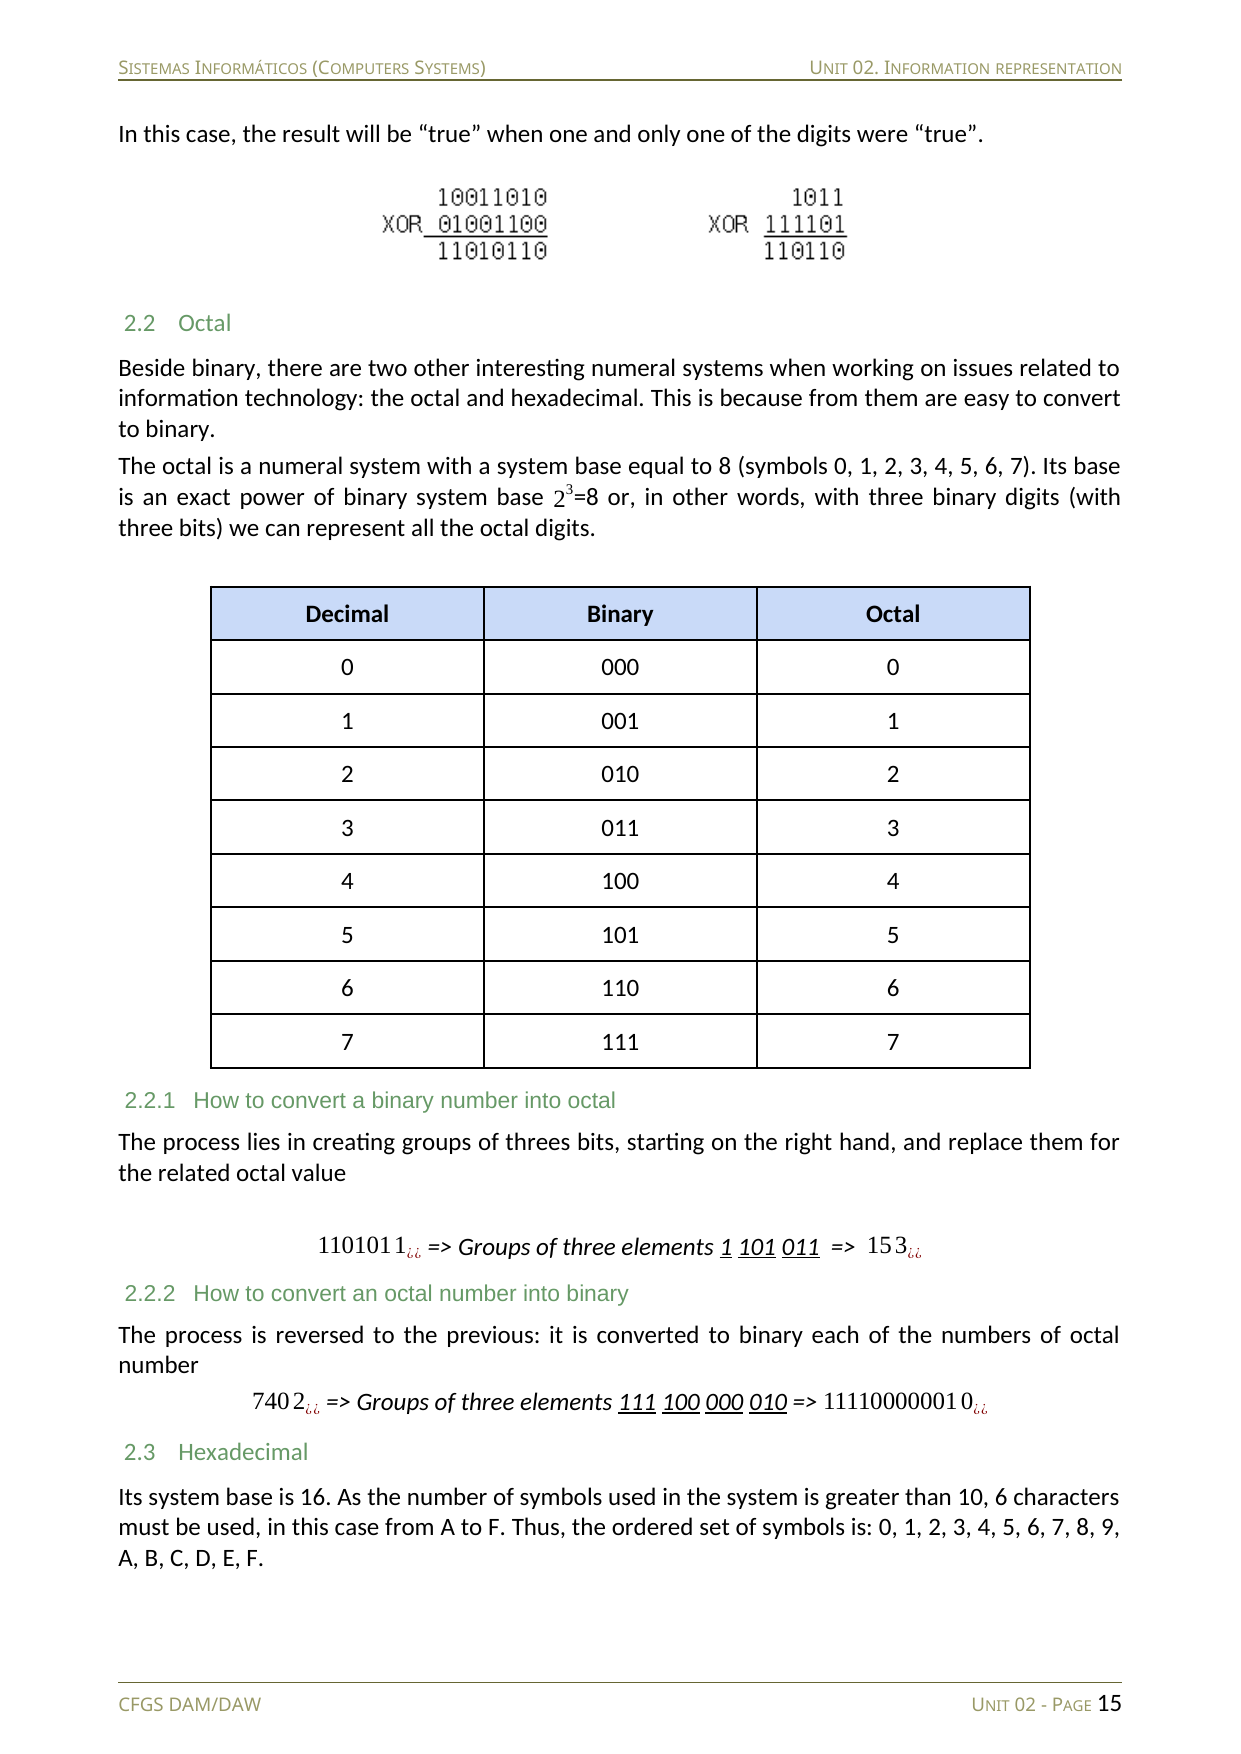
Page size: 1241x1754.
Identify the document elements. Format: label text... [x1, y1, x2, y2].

subtitle How to convert an octal number into binary [118, 1280, 1122, 1306]
table_cell 7 [212, 1015, 483, 1067]
table_cell 5 [758, 908, 1029, 960]
table_cell 1 [212, 695, 483, 746]
subtitle How to convert a binary number into octal [118, 1087, 1122, 1114]
table_cell 000 [485, 641, 756, 692]
table_header Decimal [212, 588, 483, 639]
table_cell 110 [485, 962, 756, 1013]
text In this case, the result will be “true” when one and only one of the digits were “true”. [118, 118, 1122, 148]
table_cell 0 [212, 641, 483, 692]
text => Groups of three elements 1 101 011 => [118, 1231, 1122, 1261]
table_header Binary [485, 588, 756, 639]
table_cell 1 [758, 695, 1029, 746]
table_header Octal [758, 588, 1029, 639]
text Its system base is 16. As the number of symbols used in the system is greater than 10, 6 characters must be used, in this case from A to F. Thus, the ordered set of symbols is: 0, 1, 2, 3, 4, 5, 6, 7, 8, 9, A, B, C, D, E, F. [118, 1481, 1122, 1573]
text Beside binary, there are two other interesting numeral systems when working on issues related to information technology: the octal and hexadecimal. This is because from them are easy to convert to binary. [118, 352, 1122, 443]
text The octal is a numeral system with a system base equal to 8 (symbols 0, 1, 2, 3, 4, 5, 6, 7). Its base is an exact power of binary system base =8 or, in other words, with three binary digits (with three bits) we can represent all the octal digits. [118, 450, 1122, 542]
table_cell 6 [212, 962, 483, 1013]
table_cell 100 [485, 855, 756, 906]
subtitle Octal [118, 307, 1122, 337]
table_cell 2 [212, 748, 483, 799]
table_cell 5 [212, 908, 483, 960]
table_cell 7 [758, 1015, 1029, 1067]
table_cell 2 [758, 748, 1029, 799]
table_cell 111 [485, 1015, 756, 1067]
table_cell 010 [485, 748, 756, 799]
text The process is reversed to the previous: it is converted to binary each of the numbers of octal number [118, 1319, 1122, 1380]
picture [367, 155, 874, 288]
table_cell 0 [758, 641, 1029, 692]
subtitle Hexadecimal [118, 1436, 1122, 1466]
table_cell 001 [485, 695, 756, 746]
table_cell 6 [758, 962, 1029, 1013]
table_cell 4 [212, 855, 483, 906]
table_cell 4 [758, 855, 1029, 906]
table_cell 011 [485, 801, 756, 853]
table_cell 3 [212, 801, 483, 853]
text The process lies in creating groups of threes bits, starting on the right hand, and replace them for the related octal value [118, 1126, 1122, 1187]
text => Groups of three elements 111 100 000 010 => [118, 1386, 1122, 1417]
table_cell 3 [758, 801, 1029, 853]
table_cell 101 [485, 908, 756, 960]
